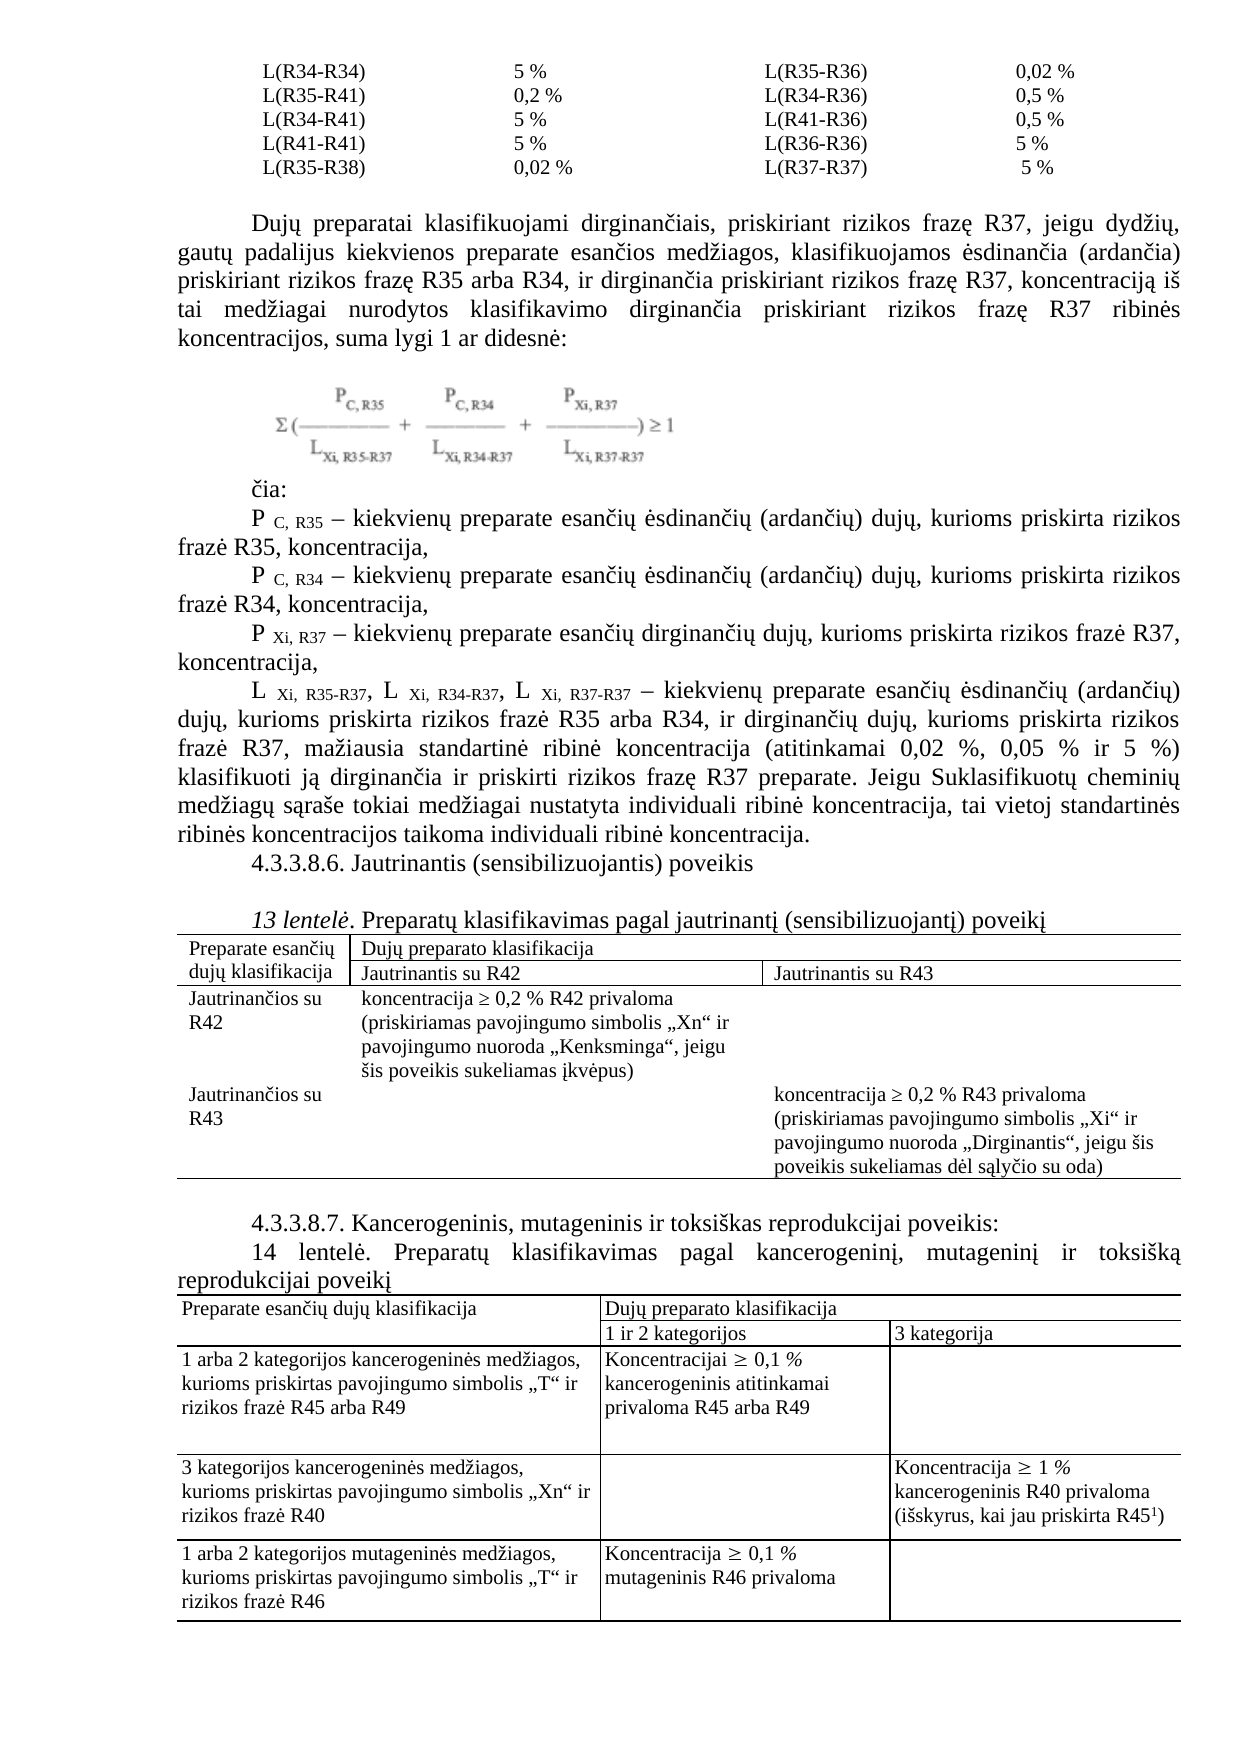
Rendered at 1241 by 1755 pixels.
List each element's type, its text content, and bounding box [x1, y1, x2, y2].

table_cell [601, 1455, 889, 1539]
table_header Dujų preparato klasifikacija [351, 935, 1181, 959]
table_cell 5 % [429, 107, 679, 131]
table_cell 1 arba 2 kategorijos kancerogeninės medžiagos, kurioms priskirtas pavojingumo simbolis „T“ ir rizikos frazė R45 arba R49 [177, 1347, 600, 1454]
text 14 lentelė. Preparatų klasifikavimas pagal kancerogeninį, mutageninį ir toksišką reprodukcijai poveikį [177, 1237, 1181, 1294]
table_cell 5 % [931, 131, 1181, 155]
table_cell L(R41-R36) [679, 107, 931, 131]
table_cell 0,5 % [931, 83, 1181, 107]
table_cell Jautrinančios su R42 [177, 986, 350, 1082]
table_cell Jautrinantis su R42 [351, 961, 762, 984]
table_cell L(R41-R41) [177, 131, 429, 155]
text P Xi, R37 – kiekvienų preparate esančių dirginančių dujų, kurioms priskirta rizikos frazė R37, koncentracija, [177, 618, 1181, 676]
text 4.3.3.8.6. Jautrinantis (sensibilizuojantis) poveikis [177, 848, 1181, 877]
table_header Preparate esančių dujų klasifikacija [177, 1296, 600, 1345]
text P C, R34 – kiekvienų preparate esančių ėsdinančių (ardančių) dujų, kurioms priskirta rizikos frazė R34, koncentracija, [177, 561, 1181, 618]
table_cell 1 arba 2 kategorijos mutageninės medžiagos, kurioms priskirtas pavojingumo simbolis „T“ ir rizikos frazė R46 [177, 1541, 600, 1620]
text Dujų preparatai klasifikuojami dirginančiais, priskiriant rizikos frazę R37, jeigu dydžių, gautų padalijus kiekvienos preparate esančios medžiagos, klasifikuojamos ėsdinančia (ardančia) priskiriant rizikos frazę R35 arba R34, ir dirginančia priskiriant rizikos frazę R37, koncentraciją iš tai medžiagai nurodytos klasifikavimo dirginančia priskiriant rizikos frazę R37 ribinės koncentracijos, suma lygi 1 ar didesnė: [177, 208, 1181, 352]
table_cell [891, 1347, 1181, 1454]
text 13 lentelė. Preparatų klasifikavimas pagal jautrinantį (sensibilizuojantį) poveikį [177, 906, 1181, 934]
table_cell 5 % [931, 155, 1181, 179]
table_cell [350, 1082, 763, 1178]
text L Xi, R35-R37, L Xi, R34-R37, L Xi, R37-R37 – kiekvienų preparate esančių ėsdinančių (ardančių) dujų, kurioms priskirta rizikos frazė R35 arba R34, ir dirginančių dujų, kurioms priskirta rizikos frazė R37, mažiausia standartinė ribinė koncentracija (atitinkamai 0,02 %, 0,05 % ir 5 %) klasifikuoti ją dirginančia ir priskirti rizikos frazę R37 preparate. Jeigu Suklasifikuotų cheminių medžiagų sąraše tokiai medžiagai nustatyta individuali ribinė koncentracija, tai vietoj standartinės ribinės koncentracijos taikoma individuali ribinė koncentracija. [177, 676, 1181, 848]
table_cell Koncentracijai  0,1 % kancerogeninis atitinkamai privaloma R45 arba R49 [601, 1347, 889, 1454]
table_cell L(R37-R37) [679, 155, 931, 179]
table_header Dujų preparato klasifikacija [601, 1296, 1181, 1320]
table_cell [891, 1541, 1181, 1620]
table_cell 0,02 % [931, 59, 1181, 83]
table_cell Jautrinančios su R43 [177, 1082, 350, 1178]
table_cell 1 ir 2 kategorijos [601, 1321, 889, 1345]
table_cell L(R35-R41) [177, 83, 429, 107]
table_cell 0,5 % [931, 107, 1181, 131]
table_cell koncentracija ≥ 0,2 % R42 privaloma (priskiriamas pavojingumo simbolis „Xn“ ir pavojingumo nuoroda „Kenksminga“, jeigu šis poveikis sukeliamas įkvėpus) [350, 986, 763, 1082]
table_cell Koncentracija  1 % kancerogeninis R40 privaloma (išskyrus, kai jau priskirta R451) [891, 1455, 1181, 1539]
text 4.3.3.8.7. Kancerogeninis, mutageninis ir toksiškas reprodukcijai poveikis: [177, 1208, 1181, 1237]
table_cell L(R34-R41) [177, 107, 429, 131]
table_cell L(R35-R38) [177, 155, 429, 179]
table_cell koncentracija ≥ 0,2 % R43 privaloma (priskiriamas pavojingumo simbolis „Xi“ ir pavojingumo nuoroda „Dirginantis“, jeigu šis poveikis sukeliamas dėl sąlyčio su oda) [763, 1082, 1181, 1178]
table_cell 5 % [429, 131, 679, 155]
table_cell Jautrinantis su R43 [763, 961, 1181, 984]
table_cell [763, 986, 1181, 1082]
table_cell 0,2 % [429, 83, 679, 107]
table_cell 0,02 % [429, 155, 679, 179]
table_cell L(R35-R36) [679, 59, 931, 83]
table_cell L(R34-R34) [177, 59, 429, 83]
text P C, R35 – kiekvienų preparate esančių ėsdinančių (ardančių) dujų, kurioms priskirta rizikos frazė R35, koncentracija, [177, 503, 1181, 561]
table_cell L(R34-R36) [679, 83, 931, 107]
table_cell 3 kategorija [891, 1321, 1181, 1345]
table_header Preparate esančių dujų klasifikacija [177, 935, 349, 984]
table_cell 3 kategorijos kancerogeninės medžiagos, kurioms priskirtas pavojingumo simbolis „Xn“ ir rizikos frazė R40 [177, 1455, 600, 1539]
table_cell Koncentracija  0,1 % mutageninis R46 privaloma [601, 1541, 889, 1620]
table_cell L(R36-R36) [679, 131, 931, 155]
text čia: [177, 474, 1181, 503]
table_cell 5 % [429, 59, 679, 83]
